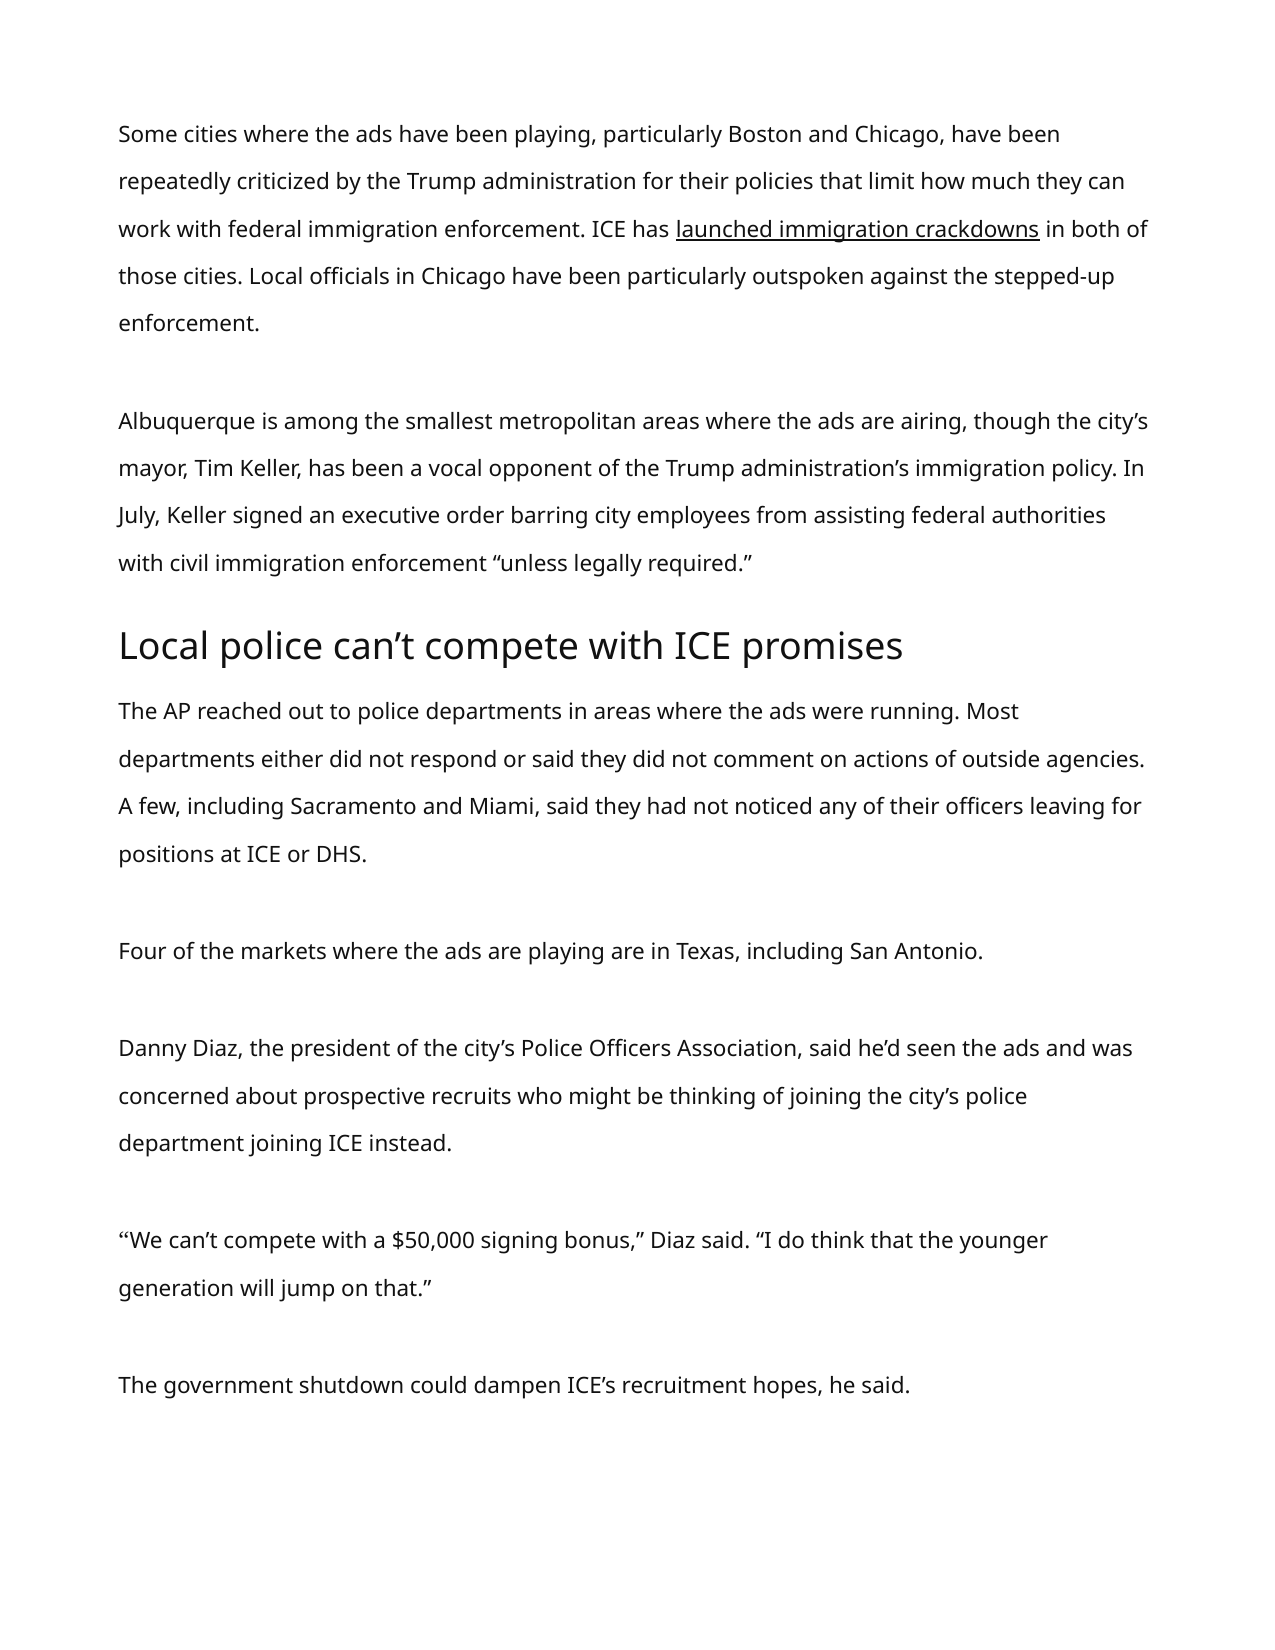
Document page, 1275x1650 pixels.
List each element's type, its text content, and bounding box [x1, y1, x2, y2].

subtitle Local police can’t compete with ICE promises [118, 620, 1157, 671]
text The AP reached out to police departments in areas where the ads were running. Most departments either did not respond or said they did not comment on actions of outside agencies. A few, including Sacramento and Miami, said they had not noticed any of their officers leaving for positions at ICE or DHS. [118, 696, 1157, 868]
text Four of the markets where the ads are playing are in Texas, including San Antonio. [118, 935, 1157, 966]
text The government shutdown could dampen ICE’s recruitment hopes, he said. [118, 1370, 1157, 1400]
text Some cities where the ads have been playing, particularly Boston and Chicago, have been repeatedly criticized by the Trump administration for their policies that limit how much they can work with federal immigration enforcement. ICE has launched immigration crackdowns in both of those cities. Local officials in Chicago have been particularly outspoken against the stepped-up enforcement. [118, 118, 1157, 338]
text Danny Diaz, the president of the city’s Police Officers Association, said he’d seen the ads and was concerned about prospective recruits who might be thinking of joining the city’s police department joining ICE instead. [118, 1033, 1157, 1158]
text Albuquerque is among the smallest metropolitan areas where the ads are airing, though the city’s mayor, Tim Keller, has been a vocal opponent of the Trump administration’s immigration policy. In July, Keller signed an executive order barring city employees from assisting federal authorities with civil immigration enforcement “unless legally required.” [118, 405, 1157, 578]
text “We can’t compete with a $50,000 signing bonus,” Diaz said. “I do think that the younger generation will jump on that.” [118, 1225, 1157, 1303]
